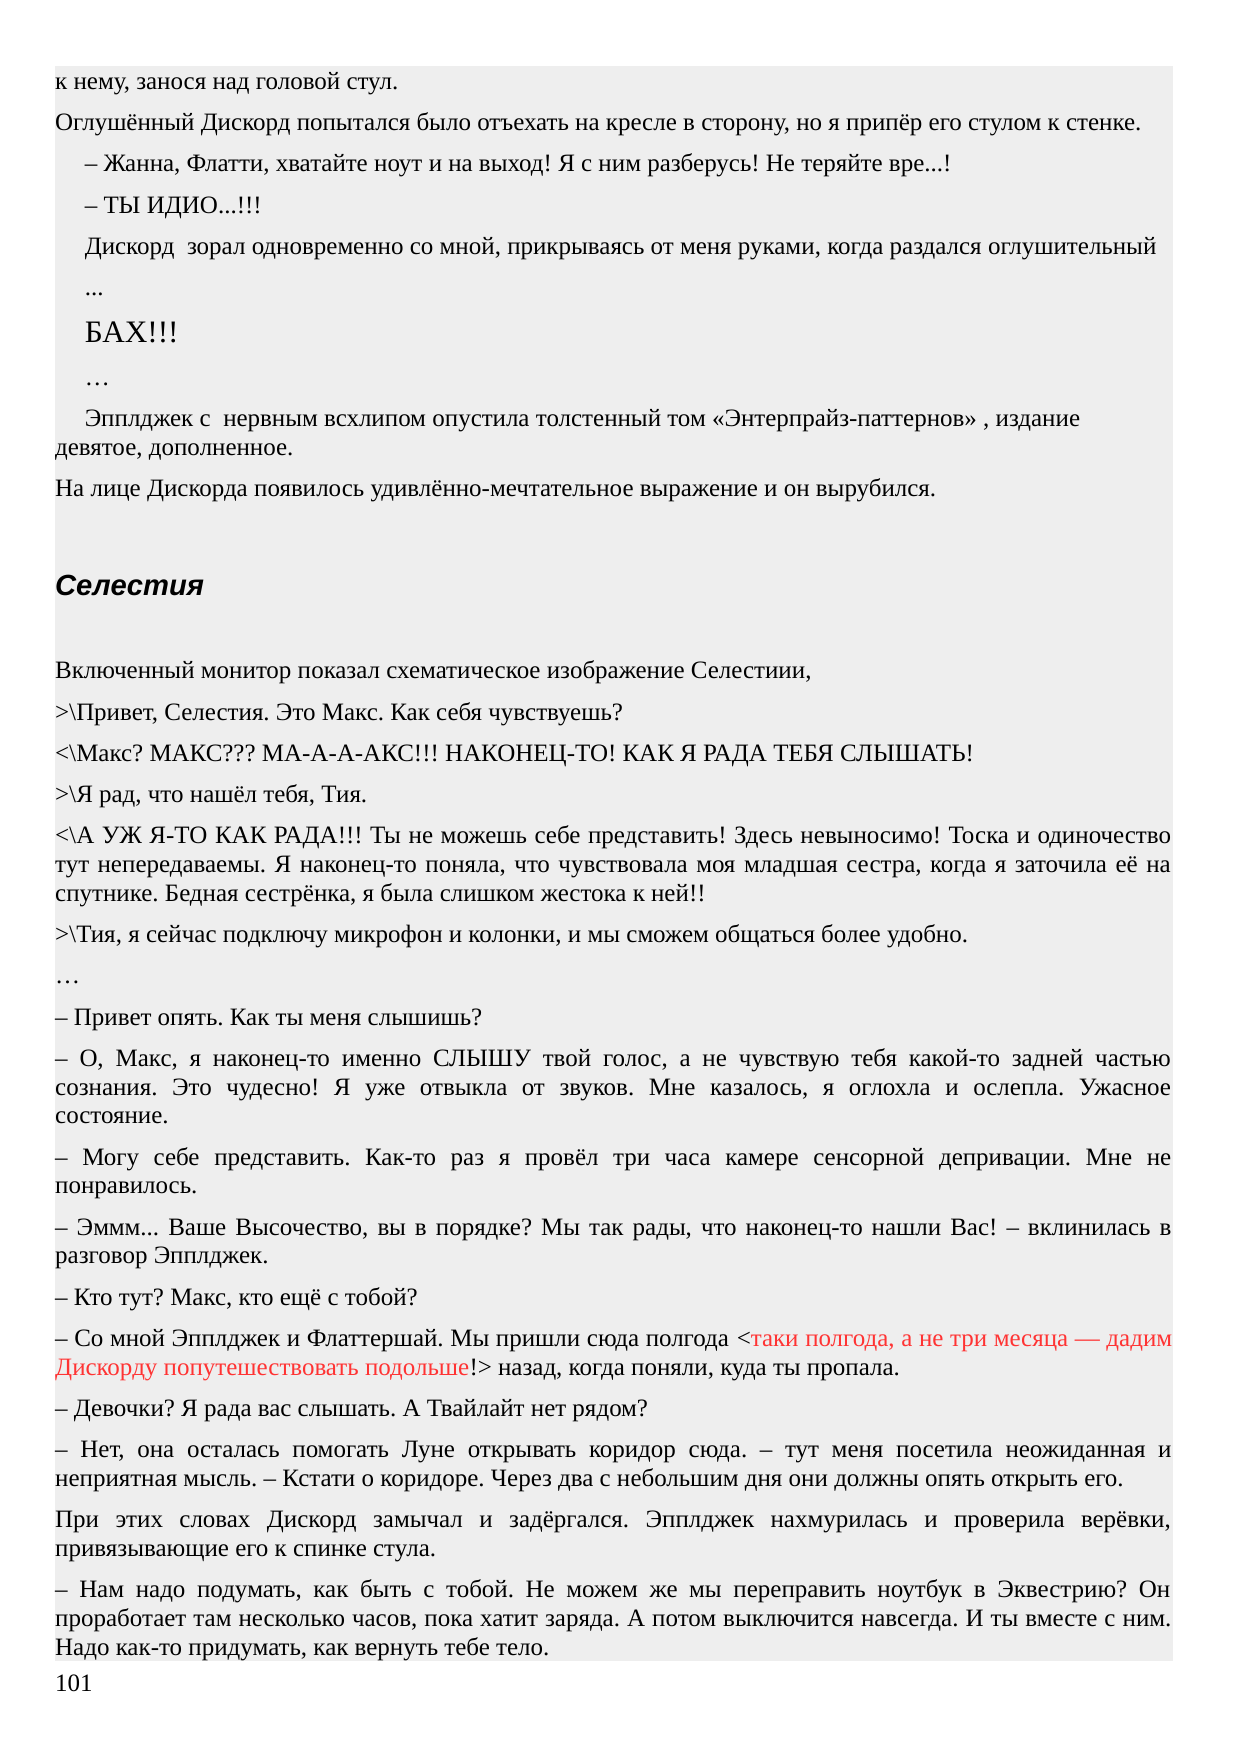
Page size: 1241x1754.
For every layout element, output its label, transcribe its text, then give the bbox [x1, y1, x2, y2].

text Дискорд зорал одновременно со мной, прикрываясь от меня руками, когда раздался оглушительный [55, 231, 1173, 260]
text Эпплджек с нервным всхлипом опустила толстенный том «Энтерпрайз-паттернов» , издание девятое, дополненное. [55, 403, 1173, 461]
text – Нет, она осталась помогать Луне открывать коридор сюда. – тут меня посетила неожиданная и неприятная мысль. – Кстати о коридоре. Через два с небольшим дня они должны опять открыть его. [55, 1434, 1173, 1492]
text – О, Макс, я наконец-то именно СЛЫШУ твой голос, а не чувствую тебя какой-то задней частью сознания. Это чудесно! Я уже отвыкла от звуков. Мне казалось, я оглохла и ослепла. Ужасное состояние. [55, 1043, 1173, 1129]
text – Эммм... Ваше Высочество, вы в порядке? Мы так рады, что наконец-то нашли Вас! – вклинилась в разговор Эпплджек. [55, 1212, 1173, 1269]
text Включенный монитор показал схематическое изображение Селестиии, [55, 656, 1173, 684]
text ... [55, 272, 1173, 301]
subtitle Селестия [55, 568, 1173, 602]
text БАХ!!! [55, 313, 1173, 349]
text – Со мной Эпплджек и Флаттершай. Мы пришли сюда полгода <таки полгода, а не три месяца — дадим Дискорду попутешествовать подольше!> назад, когда поняли, куда ты пропала. [55, 1323, 1173, 1381]
text >\Привет, Селестия. Это Макс. Как себя чувствуешь? [55, 697, 1173, 726]
text <\А УЖ Я-ТО КАК РАДА!!! Ты не можешь себе представить! Здесь невыносимо! Тоска и одиночество тут непередаваемы. Я наконец-то поняла, что чувствовала моя младшая сестра, когда я заточила её на спутнике. Бедная сестрёнка, я была слишком жестока к ней!! [55, 821, 1173, 907]
text – Девочки? Я рада вас слышать. А Твайлайт нет рядом? [55, 1393, 1173, 1422]
text … [55, 362, 1173, 391]
text На лице Дискорда появилось удивлённо-мечтательное выражение и он вырубился. [55, 473, 1173, 502]
text <\Макс? МАКС??? МА-А-А-АКС!!! НАКОНЕЦ-ТО! КАК Я РАДА ТЕБЯ СЛЫШАТЬ! [55, 738, 1173, 767]
text – ТЫ ИДИО...!!! [55, 190, 1173, 218]
text >\Тия, я сейчас подключу микрофон и колонки, и мы сможем общаться более удобно. [55, 919, 1173, 948]
text – Жанна, Флатти, хватайте ноут и на выход! Я с ним разберусь! Не теряйте вре...! [55, 148, 1173, 177]
text >\Я рад, что нашёл тебя, Тия. [55, 779, 1173, 808]
text – Кто тут? Макс, кто ещё с тобой? [55, 1282, 1173, 1311]
text … [55, 961, 1173, 989]
text – Могу себе представить. Как-то раз я провёл три часа камере сенсорной депривации. Мне не понравилось. [55, 1142, 1173, 1199]
text Оглушённый Дискорд попытался было отъехать на кресле в сторону, но я припёр его стулом к стенке. [55, 107, 1173, 136]
text При этих словах Дискорд замычал и задёргался. Эпплджек нахмурилась и проверила верёвки, привязывающие его к спинке стула. [55, 1504, 1173, 1562]
text – Нам надо подумать, как быть с тобой. Не можем же мы переправить ноутбук в Эквестрию? Он проработает там несколько часов, пока хатит заряда. А потом выключится навсегда. И ты вместе с ним. Надо как-то придумать, как вернуть тебе тело. [55, 1574, 1173, 1661]
list к нему, занося над головой стул. [55, 66, 1173, 95]
text – Привет опять. Как ты меня слышишь? [55, 1002, 1173, 1031]
